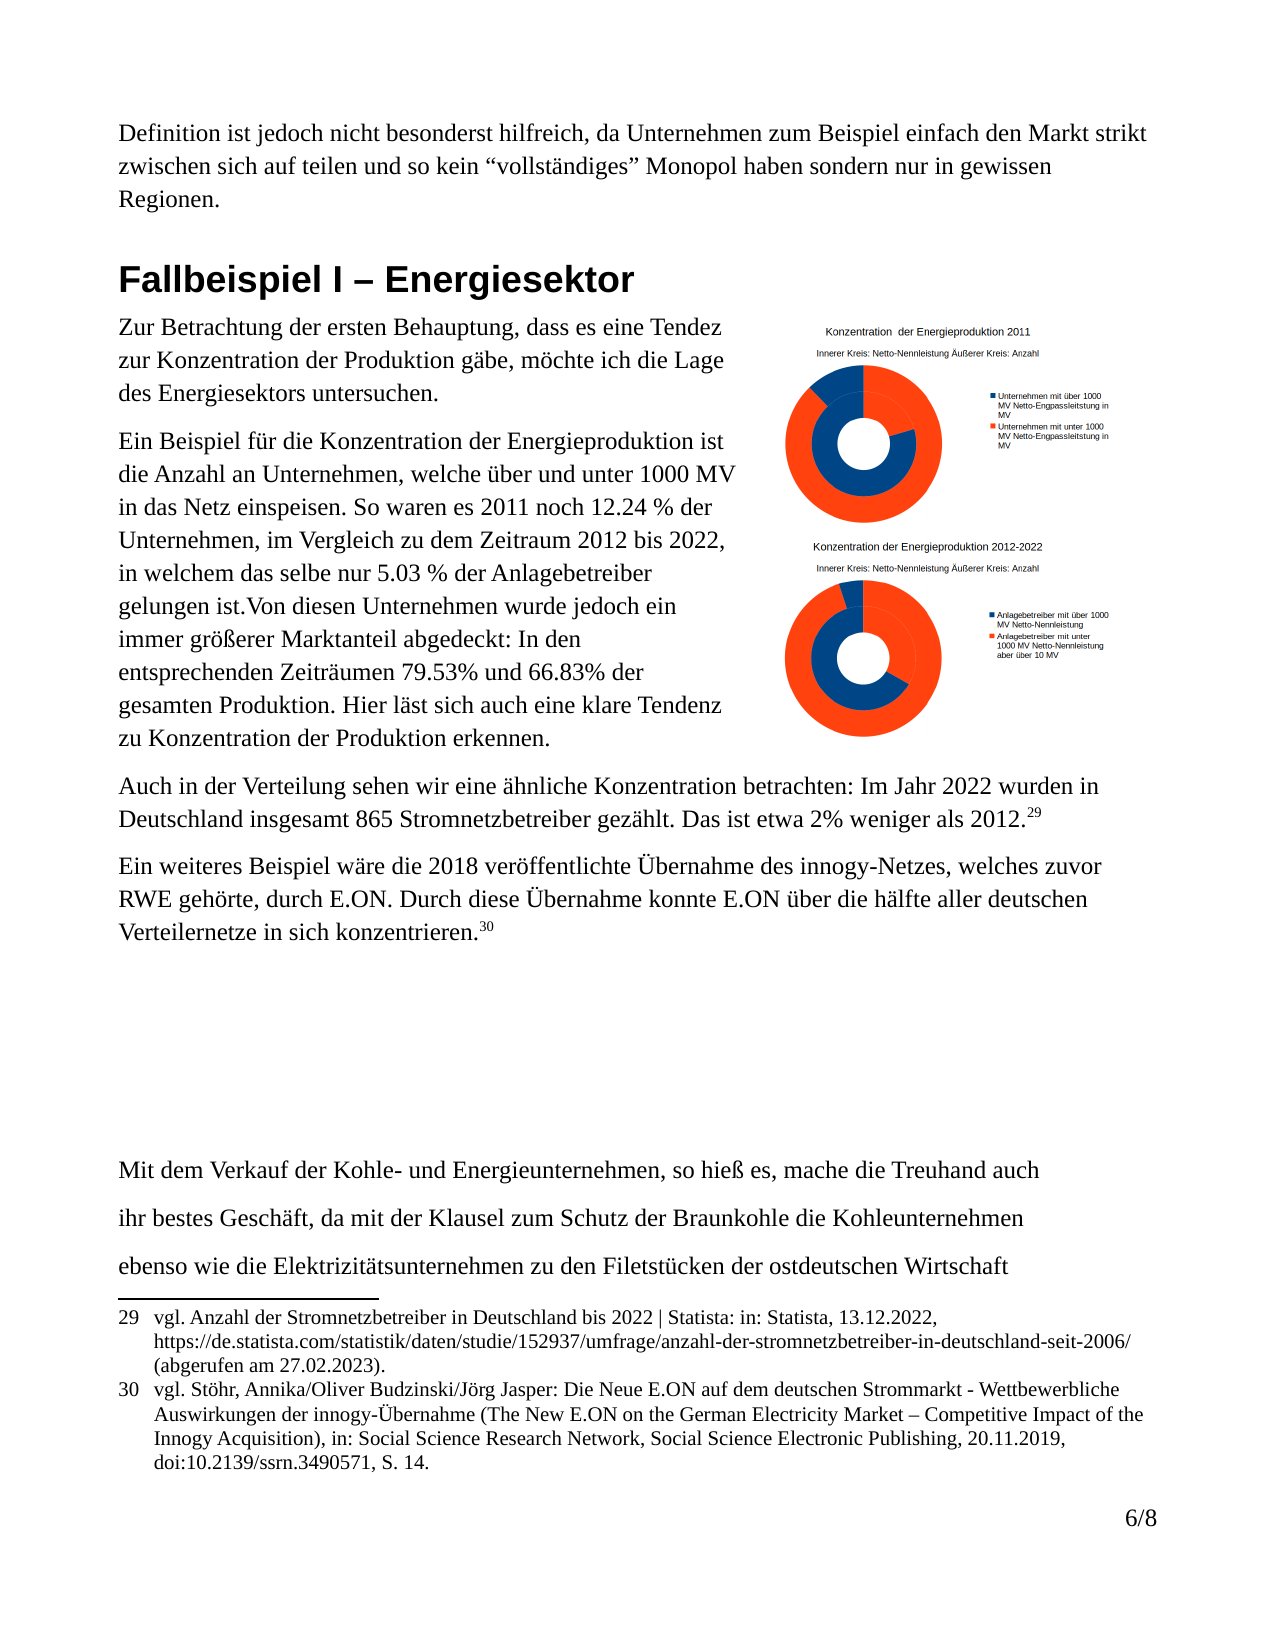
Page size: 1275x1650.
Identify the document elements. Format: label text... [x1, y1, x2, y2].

text ebenso wie die Elektrizitätsunternehmen zu den Filetstücken der ostdeutschen Wirtschaft [118, 1251, 1157, 1279]
text Definition ist jedoch nicht besonderst hilfreich, da Unternehmen zum Beispiel einfach den Markt strikt zwischen sich auf teilen und so kein “vollständiges” Monopol haben sondern nur in gewissen Regionen. [118, 118, 1157, 213]
picture [740, 531, 1116, 741]
text ihr bestes Geschäft, da mit der Klausel zum Schutz der Braunkohle die Kohleunternehmen [118, 1203, 1157, 1232]
text Ein weiteres Beispiel wäre die 2018 veröffentlichte Übernahme des innogy-Netzes, welches zuvor RWE gehörte, durch E.ON. Durch diese Übernahme konnte E.ON über die hälfte aller deutschen Verteilernetze in sich konzentrieren. [118, 851, 1157, 946]
text Ein Beispiel für die Konzentration der Energieproduktion ist die Anzahl an Unternehmen, welche über und unter 1000 MV in das Netz einspeisen. So waren es 2011 noch 12.24 % der Unternehmen, im Vergleich zu dem Zeitraum 2012 bis 2022, in welchem das selbe nur 5.03 % der Anlagebetreiber gelungen ist.Von diesen Unternehmen wurde jedoch ein immer größerer Marktanteil abgedeckt: In den entsprechenden Zeiträumen 79.53% und 66.83% der gesamten Produktion. Hier läst sich auch eine klare Tendenz zu Konzentration der Produktion erkennen. [118, 426, 1157, 752]
text vgl. Stöhr, Annika/Oliver Budzinski/Jörg Jasper: Die Neue E.ON auf dem deutschen Strommarkt - Wettbewerbliche Auswirkungen der innogy-Übernahme (The New E.ON on the German Electricity Market – Competitive Impact of the Innogy Acquisition), in: Social Science Research Network, Social Science Electronic Publishing, 20.11.2019, doi:10.2139/ssrn.3490571, S. 14. [118, 1377, 1157, 1474]
picture [740, 315, 1116, 527]
text Mit dem Verkauf der Kohle- und Energieunternehmen, so hieß es, mache die Treuhand auch [118, 1156, 1157, 1184]
text Zur Betrachtung der ersten Behauptung, dass es eine Tendez zur Konzentration der Produktion gäbe, möchte ich die Lage des Energiesektors untersuchen. [118, 312, 1157, 407]
text vgl. Anzahl der Stromnetzbetreiber in Deutschland bis 2022 | Statista: in: Statista, 13.12.2022, https://de.statista.com/statistik/daten/studie/152937/umfrage/anzahl-der-stromnetzbetreiber-in-deutschland-seit-2006/ (abgerufen am 27.02.2023). [118, 1305, 1157, 1377]
subtitle Fallbeispiel I – Energiesektor [118, 257, 1157, 300]
text Auch in der Verteilung sehen wir eine ähnliche Konzentration betrachten: Im Jahr 2022 wurden in Deutschland insgesamt 865 Stromnetzbetreiber gezählt. Das ist etwa 2% weniger als 2012. [118, 771, 1157, 833]
